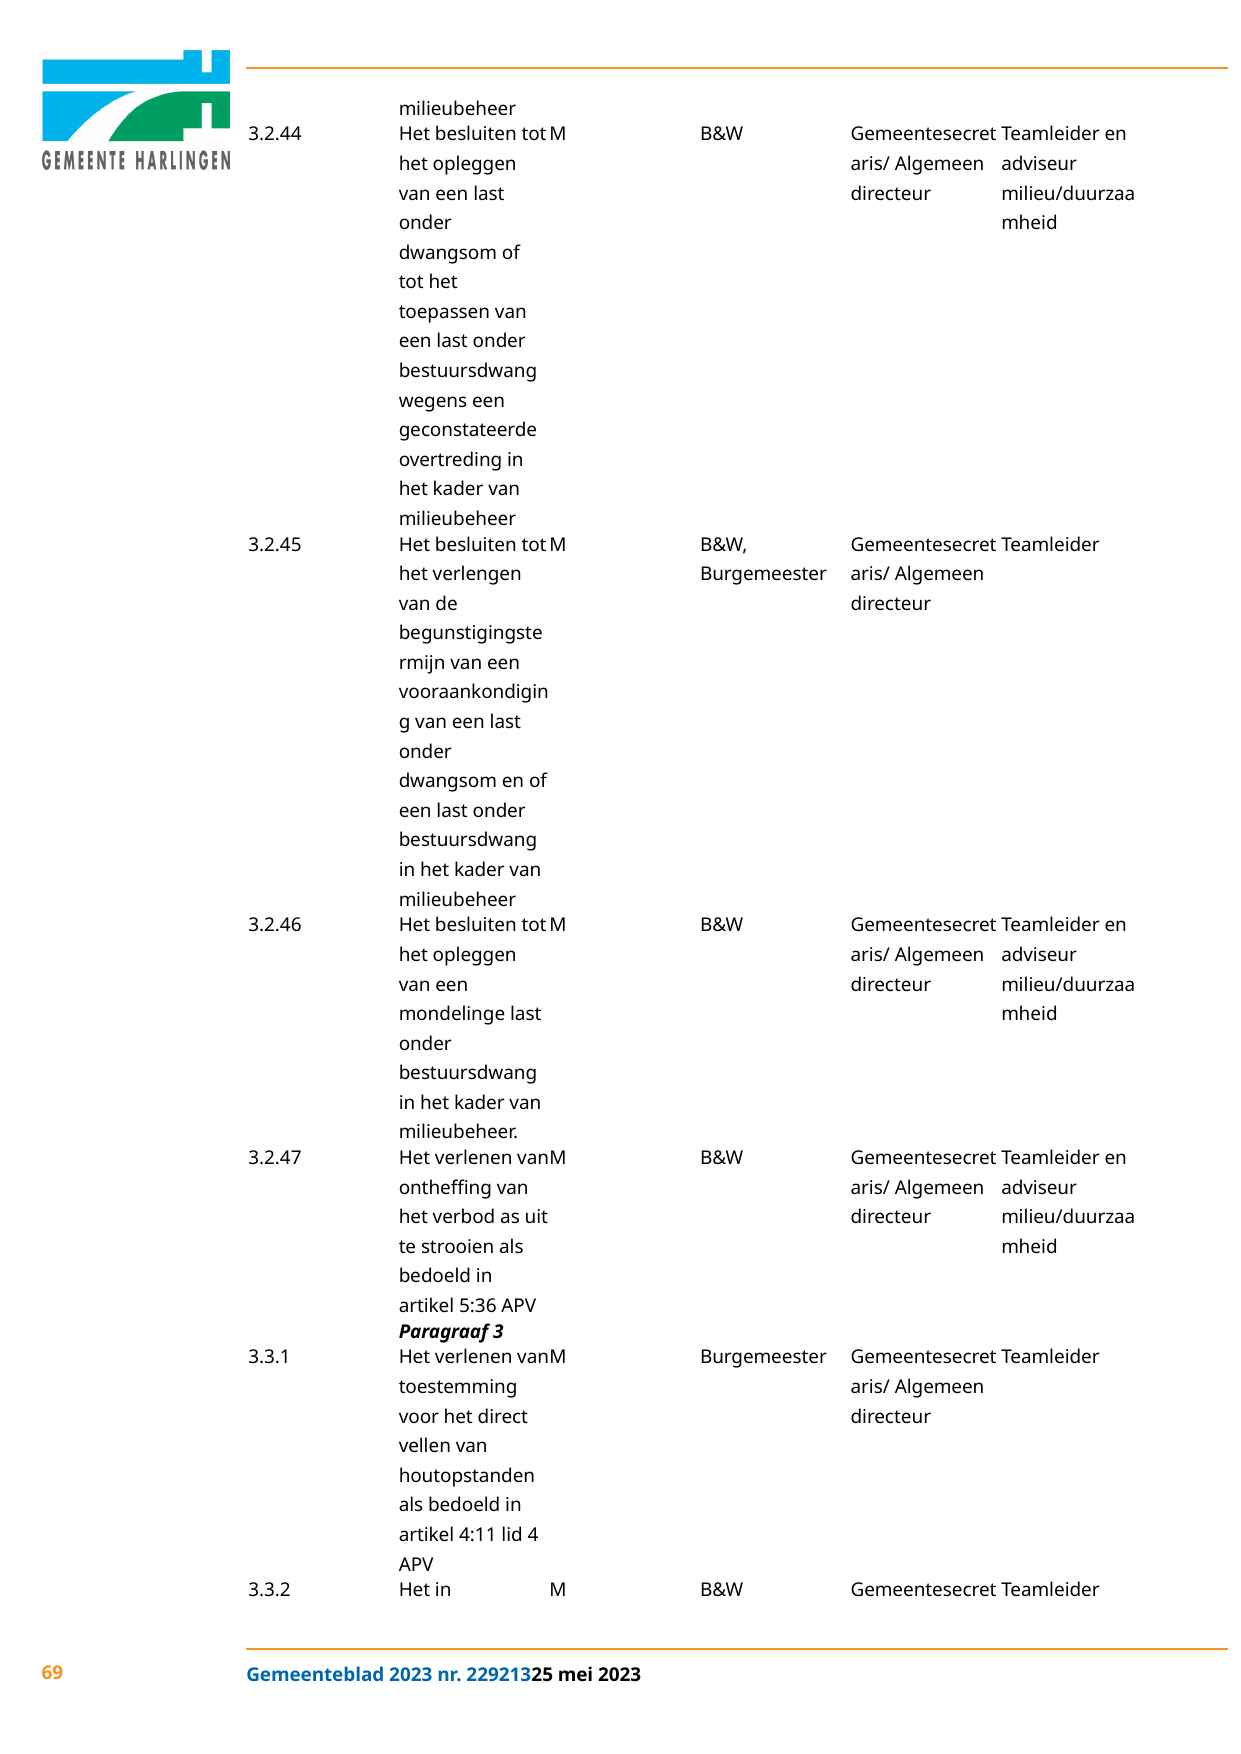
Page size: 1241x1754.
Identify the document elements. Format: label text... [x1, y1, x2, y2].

table_cell Het verlenen van ontheffing van het verbod as uit te strooien als bedoeld in artikel 5:36 APV [399, 1144, 549, 1318]
table_cell Gemeentesecretaris/ Algemeen directeur [850, 1144, 1001, 1318]
table_cell [1001, 95, 1152, 121]
table_cell Paragraaf 3 [399, 1318, 549, 1344]
table_cell B&W [700, 121, 850, 531]
table_cell M [549, 531, 700, 912]
table_cell Gemeentesecretaris/ Algemeen directeur [850, 1344, 1001, 1577]
table_cell Het in [399, 1577, 549, 1602]
table_cell Gemeentesecretaris/ Algemeen directeur [850, 912, 1001, 1144]
table_cell milieubeheer [399, 95, 549, 121]
table_cell [549, 95, 700, 121]
table_cell Teamleider [1001, 1344, 1152, 1577]
table_cell 3.3.2 [248, 1577, 398, 1602]
table_cell [1001, 1318, 1152, 1344]
table_cell M [549, 1344, 700, 1577]
table_cell B&W, Burgemeester [700, 531, 850, 912]
table_cell Teamleider en adviseur milieu/duurzaamheid [1001, 121, 1152, 531]
table_cell Gemeentesecret [850, 1577, 1001, 1602]
table_cell Teamleider [1001, 531, 1152, 912]
table_cell B&W [700, 1577, 850, 1602]
table_cell Het besluiten tot het opleggen van een last onder dwangsom of tot het toepassen van een last onder bestuursdwang wegens een geconstateerde overtreding in het kader van milieubeheer [399, 121, 549, 531]
table_cell [850, 95, 1001, 121]
table_cell [248, 95, 398, 121]
table_cell M [549, 1144, 700, 1318]
table_cell M [549, 912, 700, 1144]
table_cell Teamleider en adviseur milieu/duurzaamheid [1001, 912, 1152, 1144]
table_cell Teamleider en adviseur milieu/duurzaamheid [1001, 1144, 1152, 1318]
table_cell Gemeentesecretaris/ Algemeen directeur [850, 121, 1001, 531]
table_cell [248, 1318, 398, 1344]
table_cell 3.2.46 [248, 912, 398, 1144]
table_cell B&W [700, 912, 850, 1144]
table_cell Gemeentesecretaris/ Algemeen directeur [850, 531, 1001, 912]
table_cell Teamleider [1001, 1577, 1152, 1602]
table_cell M [549, 121, 700, 531]
table_cell 3.2.47 [248, 1144, 398, 1318]
table_cell Het besluiten tot het verlengen van de begunstigingstermijn van een vooraankondiging van een last onder dwangsom en of een last onder bestuursdwang in het kader van milieubeheer [399, 531, 549, 912]
table_cell 3.2.44 [248, 121, 398, 531]
table_cell [850, 1318, 1001, 1344]
table_cell 3.3.1 [248, 1344, 398, 1577]
table_cell M [549, 1577, 700, 1602]
table_cell Het verlenen van toestemming voor het direct vellen van houtopstanden als bedoeld in artikel 4:11 lid 4 APV [399, 1344, 549, 1577]
table_cell 3.2.45 [248, 531, 398, 912]
table_cell Burgemeester [700, 1344, 850, 1577]
table_cell [700, 1318, 850, 1344]
table_cell Het besluiten tot het opleggen van een mondelinge last onder bestuursdwang in het kader van milieubeheer. [399, 912, 549, 1144]
table_cell [700, 95, 850, 121]
table_cell B&W [700, 1144, 850, 1318]
picture [41, 47, 231, 172]
table_cell [549, 1318, 700, 1344]
